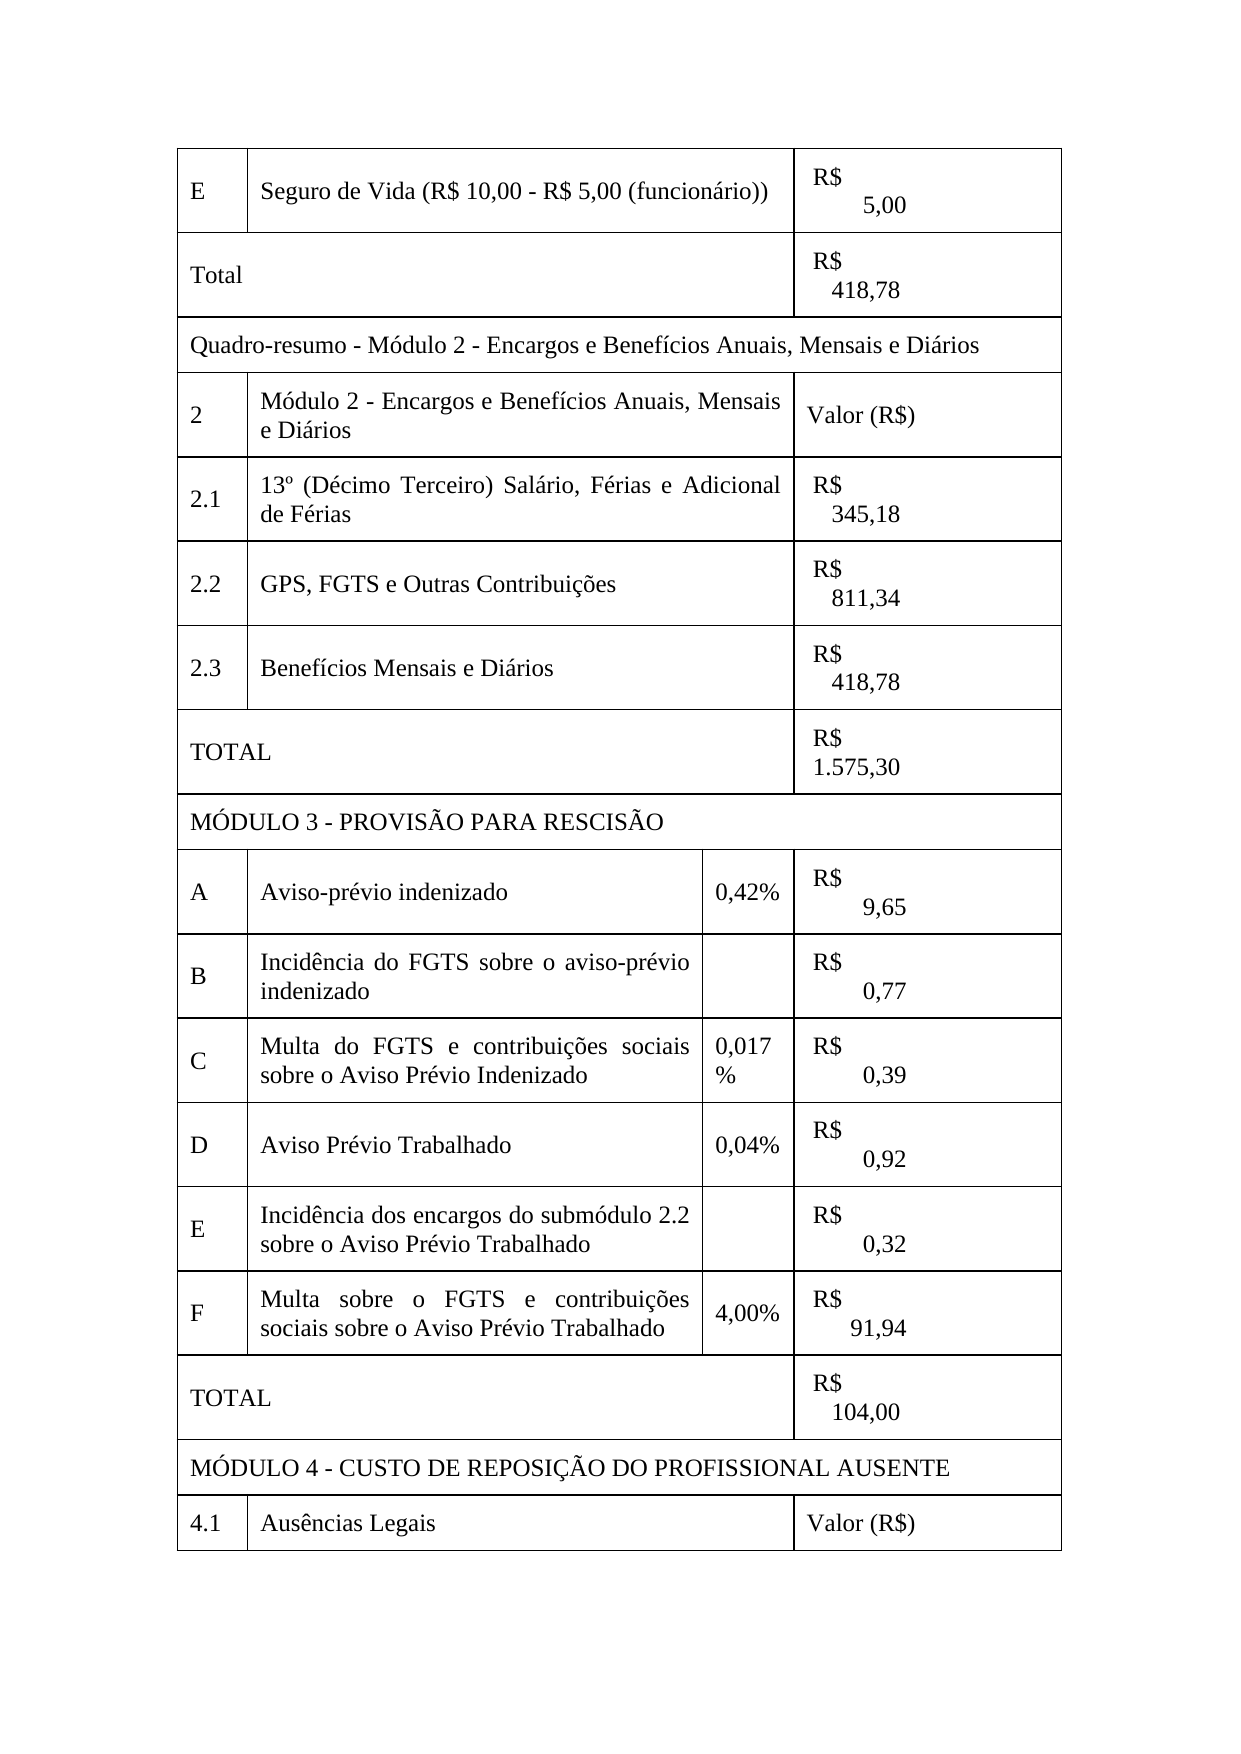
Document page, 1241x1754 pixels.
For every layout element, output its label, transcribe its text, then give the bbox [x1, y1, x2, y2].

table_cell Seguro de Vida (R$ 10,00 - R$ 5,00 (funcionário)) [248, 149, 793, 232]
table_cell A [178, 850, 247, 933]
table_cell R$ 0,77 [795, 935, 1061, 1017]
table_cell MÓDULO 4 - CUSTO DE REPOSIÇÃO DO PROFISSIONAL AUSENTE [178, 1440, 1061, 1494]
table_cell Multa sobre o FGTS e contribuições sociais sobre o Aviso Prévio Trabalhado [248, 1272, 702, 1354]
table_cell Valor (R$) [795, 1496, 1061, 1549]
table_cell Benefícios Mensais e Diários [248, 626, 793, 709]
table_cell 4.1 [178, 1496, 247, 1549]
table_cell Ausências Legais [248, 1496, 793, 1549]
table_cell E [178, 1187, 247, 1270]
table_cell R$ 811,34 [795, 542, 1061, 624]
table_cell 2.1 [178, 458, 247, 540]
table_cell Incidência do FGTS sobre o aviso-prévio indenizado [248, 935, 702, 1017]
table_cell 2 [178, 373, 247, 456]
table_cell 2.3 [178, 626, 247, 709]
table_cell E [178, 149, 247, 232]
table_cell D [178, 1103, 247, 1186]
table_cell Aviso Prévio Trabalhado [248, 1103, 702, 1186]
table_cell Incidência dos encargos do submódulo 2.2 sobre o Aviso Prévio Trabalhado [248, 1187, 702, 1270]
table_cell MÓDULO 3 - PROVISÃO PARA RESCISÃO [178, 795, 1061, 848]
table_cell Valor (R$) [795, 373, 1061, 456]
table_cell F [178, 1272, 247, 1354]
table_cell 13º (Décimo Terceiro) Salário, Férias e Adicional de Férias [248, 458, 793, 540]
table_cell R$ 418,78 [795, 233, 1061, 316]
table_cell 2.2 [178, 542, 247, 624]
table_cell TOTAL [178, 1356, 793, 1438]
table_cell R$ 91,94 [795, 1272, 1061, 1354]
table_cell Quadro-resumo - Módulo 2 - Encargos e Benefícios Anuais, Mensais e Diários [178, 318, 1061, 372]
table_cell R$ 0,92 [795, 1103, 1061, 1186]
table_cell Módulo 2 - Encargos e Benefícios Anuais, Mensais e Diários [248, 373, 793, 456]
table_cell GPS, FGTS e Outras Contribuições [248, 542, 793, 624]
table_cell Aviso-prévio indenizado [248, 850, 702, 933]
table_cell 0,42% [703, 850, 793, 933]
table_cell [703, 1187, 793, 1270]
table_cell 0,04% [703, 1103, 793, 1186]
table_cell R$ 5,00 [795, 149, 1061, 232]
table_cell 0,017% [703, 1019, 793, 1101]
table_cell R$ 345,18 [795, 458, 1061, 540]
table_cell 4,00% [703, 1272, 793, 1354]
table_cell B [178, 935, 247, 1017]
table_cell R$ 418,78 [795, 626, 1061, 709]
table_cell Total [178, 233, 793, 316]
table_cell R$ 0,39 [795, 1019, 1061, 1101]
table_cell R$ 0,32 [795, 1187, 1061, 1270]
table_cell R$ 1.575,30 [795, 710, 1061, 793]
table_cell R$ 104,00 [795, 1356, 1061, 1438]
table_cell C [178, 1019, 247, 1101]
table_cell R$ 9,65 [795, 850, 1061, 933]
table_cell [703, 935, 793, 1017]
table_cell Multa do FGTS e contribuições sociais sobre o Aviso Prévio Indenizado [248, 1019, 702, 1101]
table_cell TOTAL [178, 710, 793, 793]
